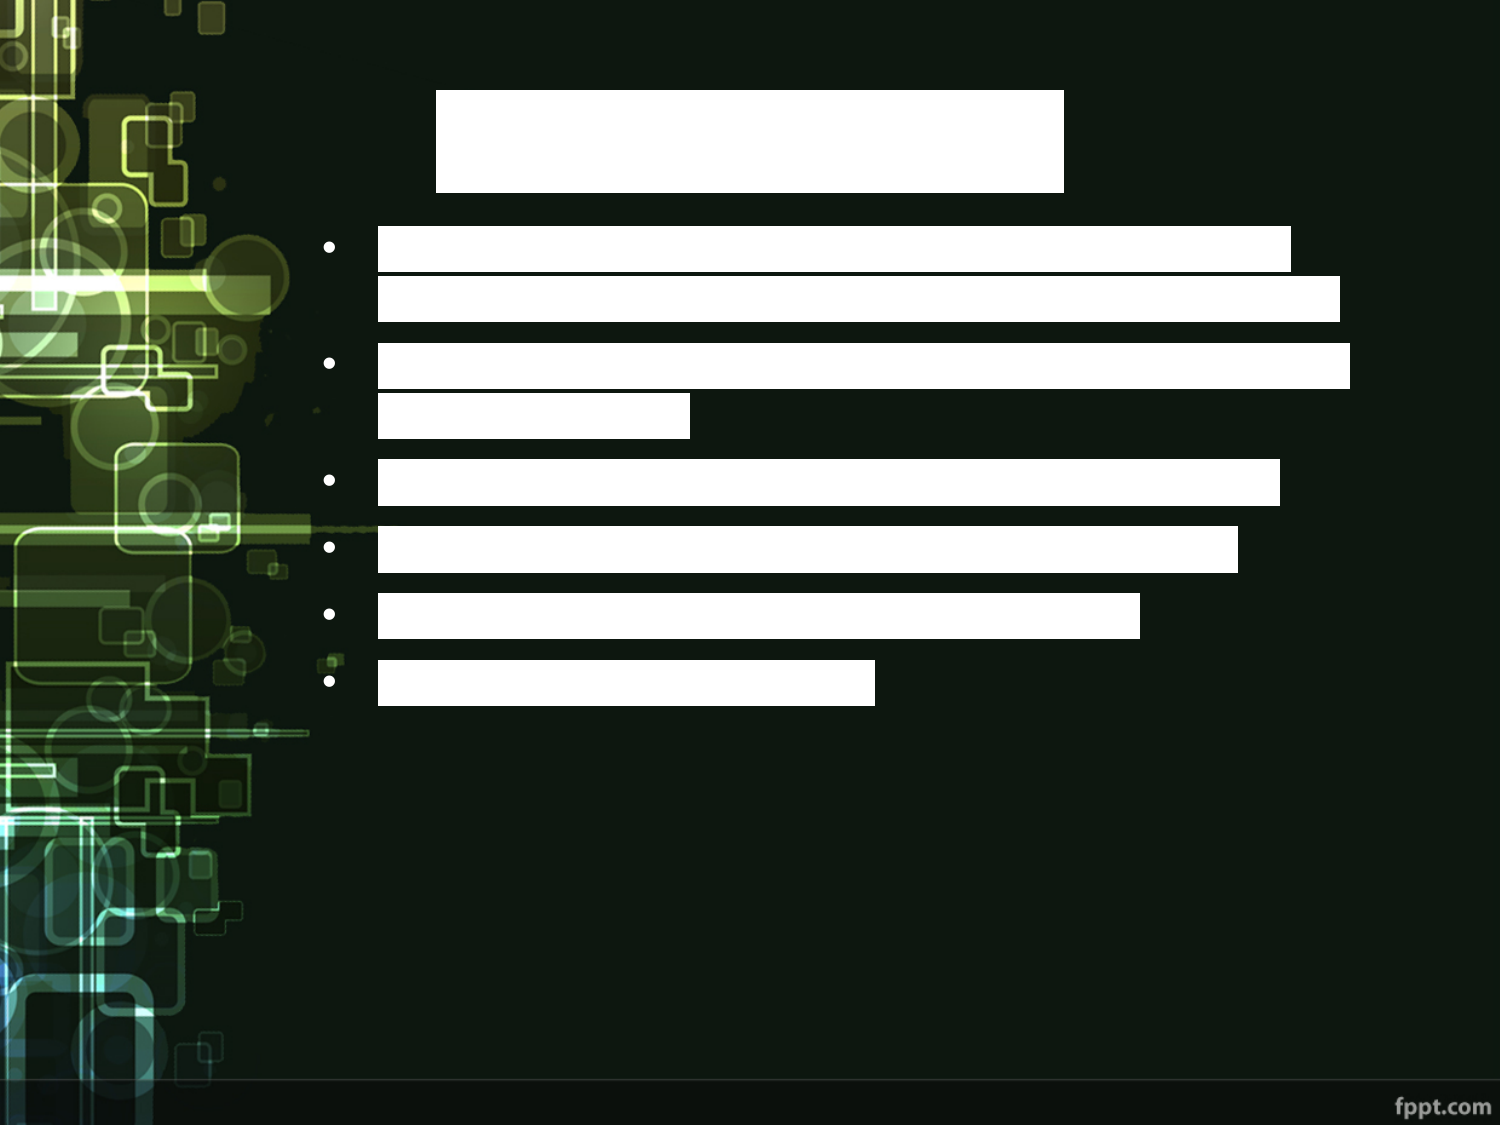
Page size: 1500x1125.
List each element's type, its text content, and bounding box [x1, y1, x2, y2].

title Podsumowanie [75, 42, 1426, 231]
picture [0, 0, 1500, 1125]
list Po rozszerzeniu o brakujące elementy możliwość zastosowań produkcyjnych (FPGA, mikrokontrolery) Problematyczne testowanie (dużo ręcznych obliczeń sprawdzających) Duży nakład na rozszerzalność aplikacji (fabryki) Problemy z wielowątkowością (nierozwiązane) Problem z dużą ilością żądań do serwera Cel pracy został osiągnięty [307, 214, 1455, 957]
